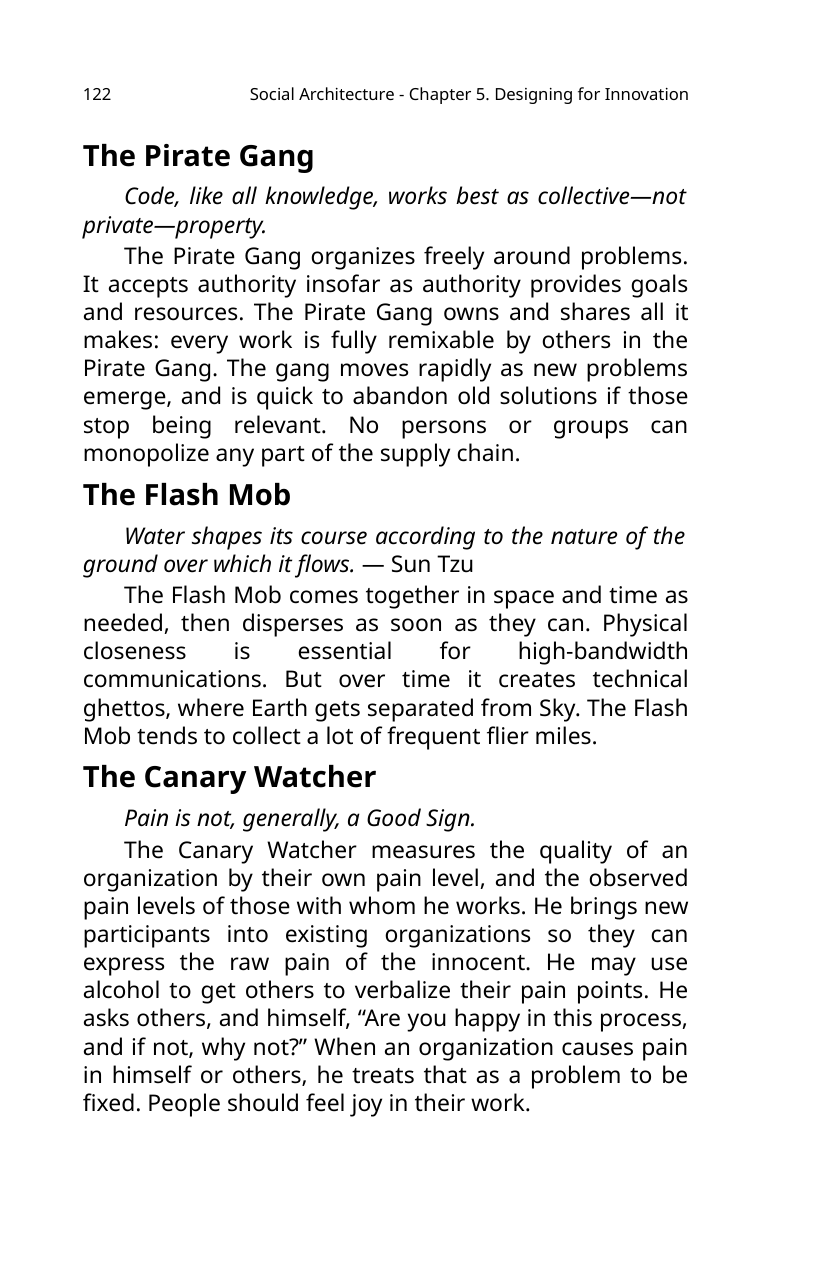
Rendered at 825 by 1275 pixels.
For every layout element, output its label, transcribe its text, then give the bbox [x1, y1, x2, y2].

text Code, like all knowledge, works best as collective—not private—property. [83, 181, 689, 240]
text The Flash Mob comes together in space and time as needed, then disperses as soon as they can. Physical closeness is essential for high-bandwidth communications. But over time it creates technical ghettos, where Earth gets separated from Sky. The Flash Mob tends to collect a lot of frequent flier miles. [83, 579, 689, 751]
text The Pirate Gang organizes freely around problems. It accepts authority insofar as authority provides goals and resources. The Pirate Gang owns and shares all it makes: every work is fully remixable by others in the Pirate Gang. The gang moves rapidly as new problems emerge, and is quick to abandon old solutions if those stop being relevant. No persons or groups can monopolize any part of the supply chain. [83, 240, 689, 468]
text Water shapes its course according to the nature of the ground over which it flows. — Sun Tzu [83, 519, 689, 579]
text The Canary Watcher measures the quality of an organization by their own pain level, and the observed pain levels of those with whom he works. He brings new participants into existing organizations so they can express the raw pain of the innocent. He may use alcohol to get others to verbalize their pain points. He asks others, and himself, “Are you happy in this process, and if not, why not?” When an organization causes pain in himself or others, he treats that as a problem to be fixed. People should feel joy in their work. [83, 834, 689, 1118]
text Pain is not, generally, a Good Sign. [83, 802, 689, 834]
subtitle The Pirate Gang [83, 135, 689, 174]
subtitle The Canary Watcher [83, 757, 689, 796]
subtitle The Flash Mob [83, 474, 689, 514]
